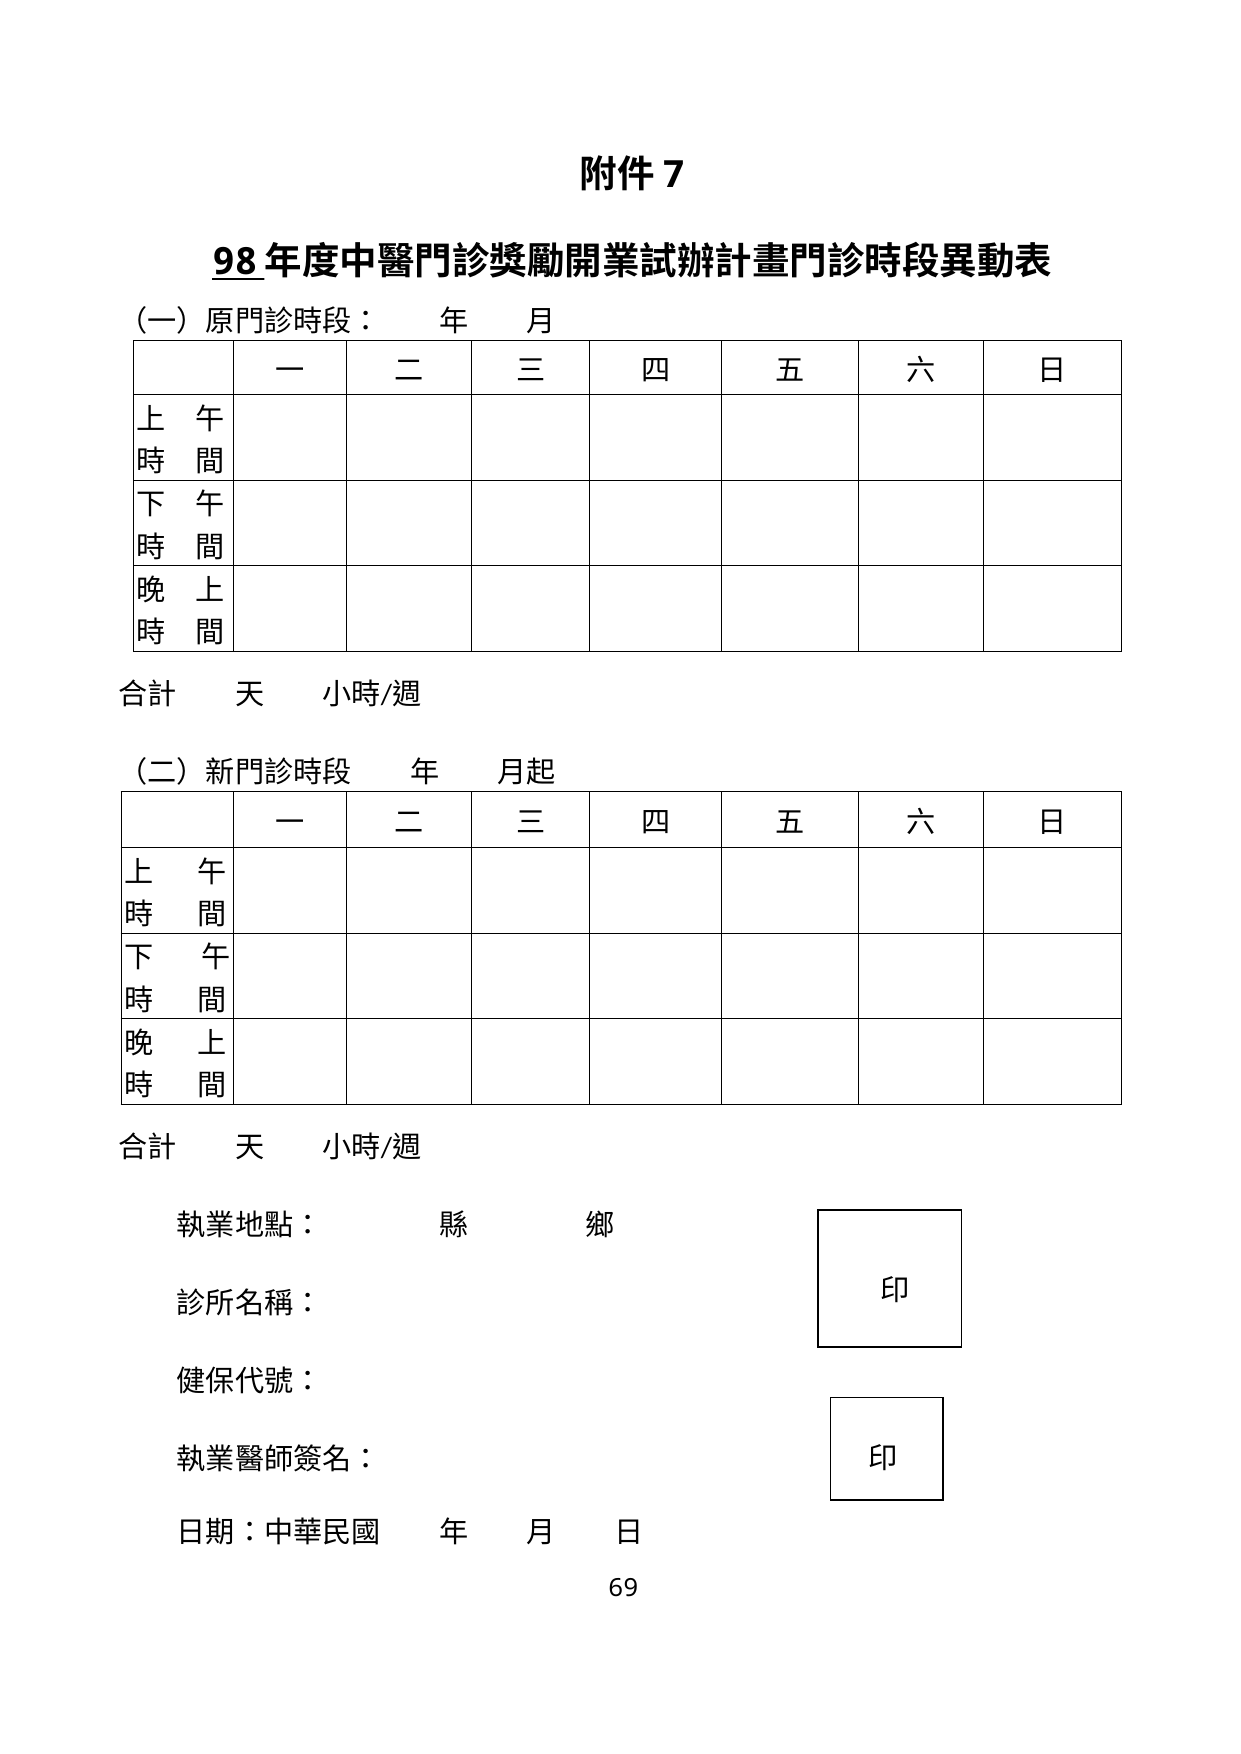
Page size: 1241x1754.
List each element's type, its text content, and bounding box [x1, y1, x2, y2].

table_cell 下 午 時 間 [134, 481, 233, 565]
table_cell [859, 566, 983, 651]
table_cell [472, 934, 589, 1018]
table_cell 下午 時 間 [122, 934, 233, 1018]
table_header 日 [984, 341, 1121, 394]
text 執業醫師簽名： [118, 1435, 830, 1478]
table_cell [984, 566, 1121, 651]
table_cell [234, 1019, 346, 1104]
table_cell [234, 395, 346, 480]
text 合計 天 小時/週 [118, 671, 1146, 713]
table_cell [722, 566, 858, 651]
table_cell 晚 上 時 間 [134, 566, 233, 651]
table_cell [590, 1019, 721, 1104]
table_cell [590, 848, 721, 933]
table_header 五 [722, 792, 858, 847]
table_cell [347, 848, 471, 933]
table_header 日 [984, 792, 1121, 847]
table_cell [722, 395, 858, 480]
table_cell [472, 481, 589, 565]
text 98年度中醫門診獎勵開業試辦計畫門診時段異動表 [118, 217, 1146, 279]
text [962, 1279, 1146, 1322]
table_header [122, 792, 233, 847]
text （一）原門診時段： 年 月 [118, 298, 1146, 340]
table_cell 上 午 時 間 [134, 395, 233, 480]
table_cell [984, 934, 1121, 1018]
table_header 二 [347, 341, 471, 394]
table_cell [590, 481, 721, 565]
table_cell [590, 934, 721, 1018]
table_cell 上 午 時 間 [122, 848, 233, 933]
table_cell [590, 566, 721, 651]
text 執業地點： 縣 鄉 [118, 1202, 1146, 1244]
table_header 四 [590, 341, 721, 394]
table_header 二 [347, 792, 471, 847]
text 附件7 [118, 143, 1146, 198]
table_header 三 [472, 341, 589, 394]
text 日期：中華民國 年 月 日 [118, 1508, 1146, 1551]
table_cell [347, 934, 471, 1018]
table_cell [859, 481, 983, 565]
text （二）新門診時段 年 月起 [118, 749, 1146, 791]
table_cell [722, 934, 858, 1018]
table_header 三 [472, 792, 589, 847]
table_header 一 [234, 341, 346, 394]
text 診所名稱： [118, 1279, 817, 1322]
table_cell [347, 566, 471, 651]
table_cell [234, 566, 346, 651]
table_cell [347, 1019, 471, 1104]
table_header 六 [859, 792, 983, 847]
table_cell [590, 395, 721, 480]
table_cell [347, 395, 471, 480]
table_cell [859, 848, 983, 933]
table_cell [472, 566, 589, 651]
table_header 五 [722, 341, 858, 394]
text 合計 天 小時/週 [118, 1124, 1146, 1166]
table_cell [472, 848, 589, 933]
table_cell [984, 848, 1121, 933]
table_cell [722, 481, 858, 565]
table_cell [722, 848, 858, 933]
table_header [134, 341, 233, 394]
table_cell [472, 1019, 589, 1104]
table_header 六 [859, 341, 983, 394]
table_cell [472, 395, 589, 480]
table_cell [859, 934, 983, 1018]
text 健保代號： [118, 1357, 1146, 1400]
table_cell [984, 481, 1121, 565]
table_cell [234, 481, 346, 565]
table_cell [859, 1019, 983, 1104]
table_header 四 [590, 792, 721, 847]
table_cell [722, 1019, 858, 1104]
table_cell [234, 848, 346, 933]
table_cell [234, 934, 346, 1018]
table_cell [859, 395, 983, 480]
text [944, 1435, 1146, 1478]
table_cell [984, 1019, 1121, 1104]
table_cell 晚 上 時 間 [122, 1019, 233, 1104]
table_cell [984, 395, 1121, 480]
table_cell [347, 481, 471, 565]
table_header 一 [234, 792, 346, 847]
